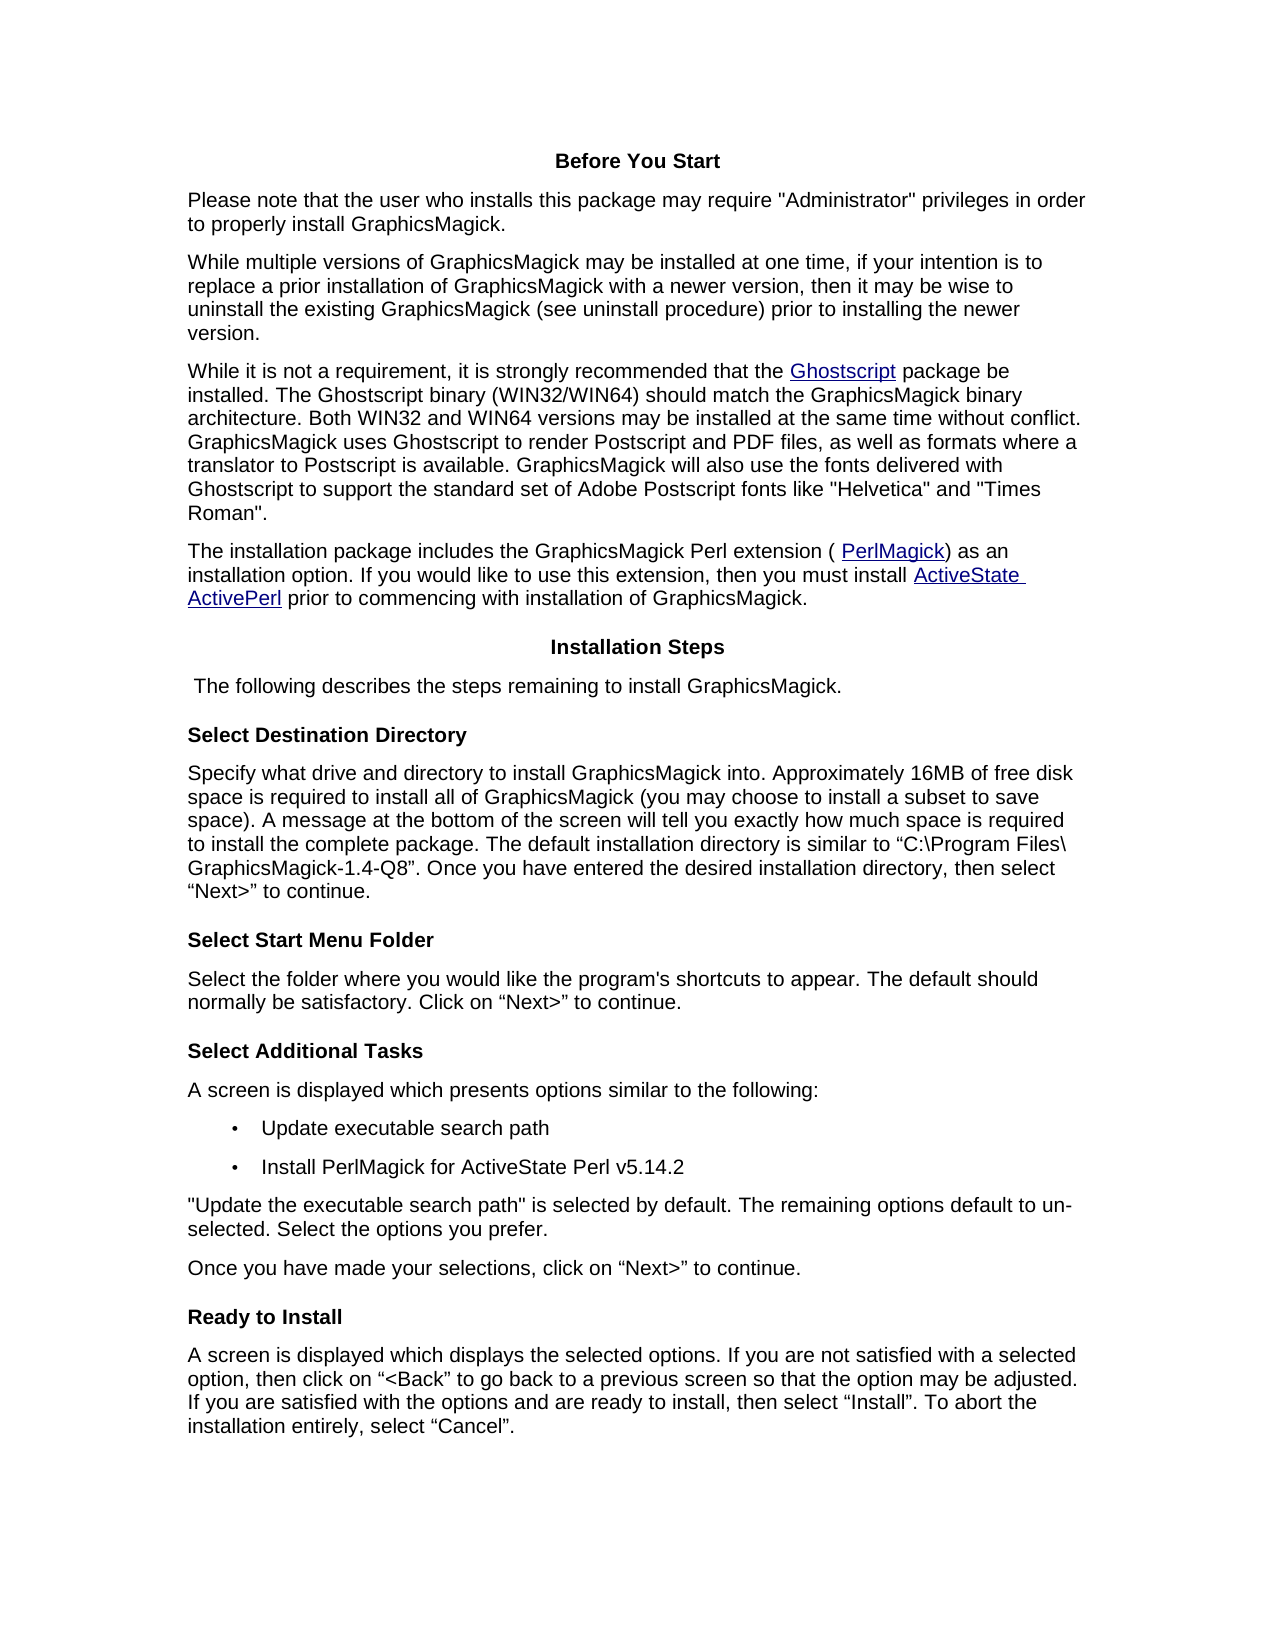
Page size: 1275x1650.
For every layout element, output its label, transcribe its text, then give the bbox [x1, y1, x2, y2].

subtitle Select Destination Directory [187, 723, 1087, 747]
text Specify what drive and directory to install GraphicsMagick into. Approximately 16MB of free disk space is required to install all of GraphicsMagick (you may choose to install a subset to save space). A message at the bottom of the screen will tell you exactly how much space is required to install the complete package. The default installation directory is similar to “C:\Program Files\GraphicsMagick-1.4-Q8”. Once you have entered the desired installation directory, then select “Next>” to continue. [187, 762, 1087, 903]
text While multiple versions of GraphicsMagick may be installed at one time, if your intention is to replace a prior installation of GraphicsMagick with a newer version, then it may be wise to uninstall the existing GraphicsMagick (see uninstall procedure) prior to installing the newer version. [187, 251, 1087, 345]
subtitle Select Additional Tasks [187, 1040, 1087, 1063]
list Install PerlMagick for ActiveState Perl v5.14.2 [232, 1155, 1087, 1179]
text "Update the executable search path" is selected by default. The remaining options default to un-selected. Select the options you prefer. [187, 1194, 1087, 1241]
subtitle Before You Start [187, 150, 1087, 173]
text The following describes the steps remaining to install GraphicsMagick. [187, 674, 1087, 698]
subtitle Select Start Menu Folder [187, 929, 1087, 952]
text Select the folder where you would like the program's shortcuts to appear. The default should normally be satisfactory. Click on “Next>” to continue. [187, 967, 1087, 1014]
text Once you have made your selections, click on “Next>” to continue. [187, 1256, 1087, 1279]
text A screen is displayed which displays the selected options. If you are not satisfied with a selected option, then click on “<Back” to go back to a previous screen so that the option may be adjusted. If you are satisfied with the options and are ready to install, then select “Install”. To abort the installation entirely, select “Cancel”. [187, 1344, 1087, 1438]
text While it is not a requirement, it is strongly recommended that the Ghostscript package be installed. The Ghostscript binary (WIN32/WIN64) should match the GraphicsMagick binary architecture. Both WIN32 and WIN64 versions may be installed at the same time without conflict. GraphicsMagick uses Ghostscript to render Postscript and PDF files, as well as formats where a translator to Postscript is available. GraphicsMagick will also use the fonts delivered with Ghostscript to support the standard set of Adobe Postscript fonts like "Helvetica" and "Times Roman". [187, 360, 1087, 524]
subtitle Installation Steps [187, 636, 1087, 659]
text Please note that the user who installs this package may require "Administrator" privileges in order to properly install GraphicsMagick. [187, 188, 1087, 236]
list Update executable search path [232, 1117, 1087, 1140]
text A screen is displayed which presents options similar to the following: [187, 1078, 1087, 1102]
text The installation package includes the GraphicsMagick Perl extension ( PerlMagick) as an installation option. If you would like to use this extension, then you must install ActiveState ActivePerl prior to commencing with installation of GraphicsMagick. [187, 539, 1087, 610]
subtitle Ready to Install [187, 1305, 1087, 1329]
